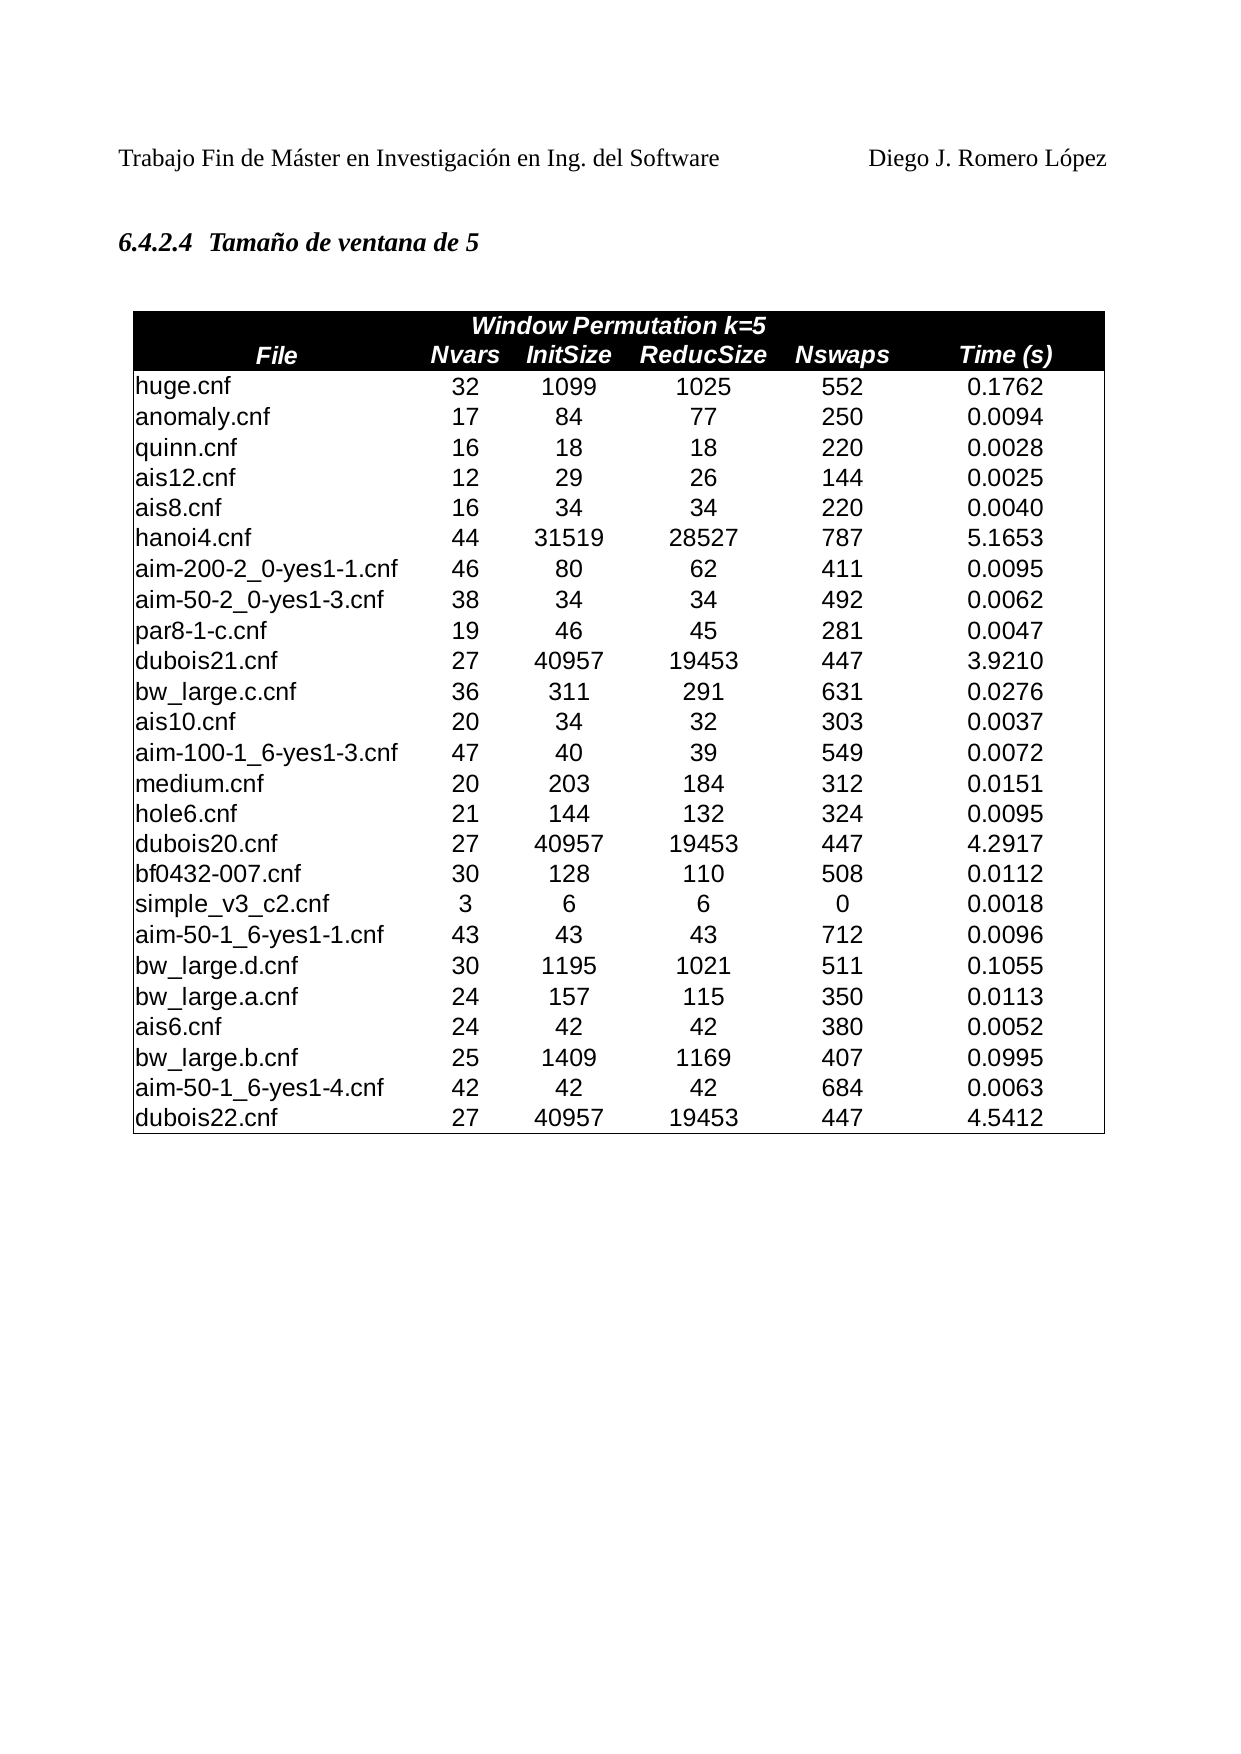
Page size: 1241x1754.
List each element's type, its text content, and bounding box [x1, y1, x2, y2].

subtitle Tamaño de ventana de 5 [118, 226, 1122, 257]
